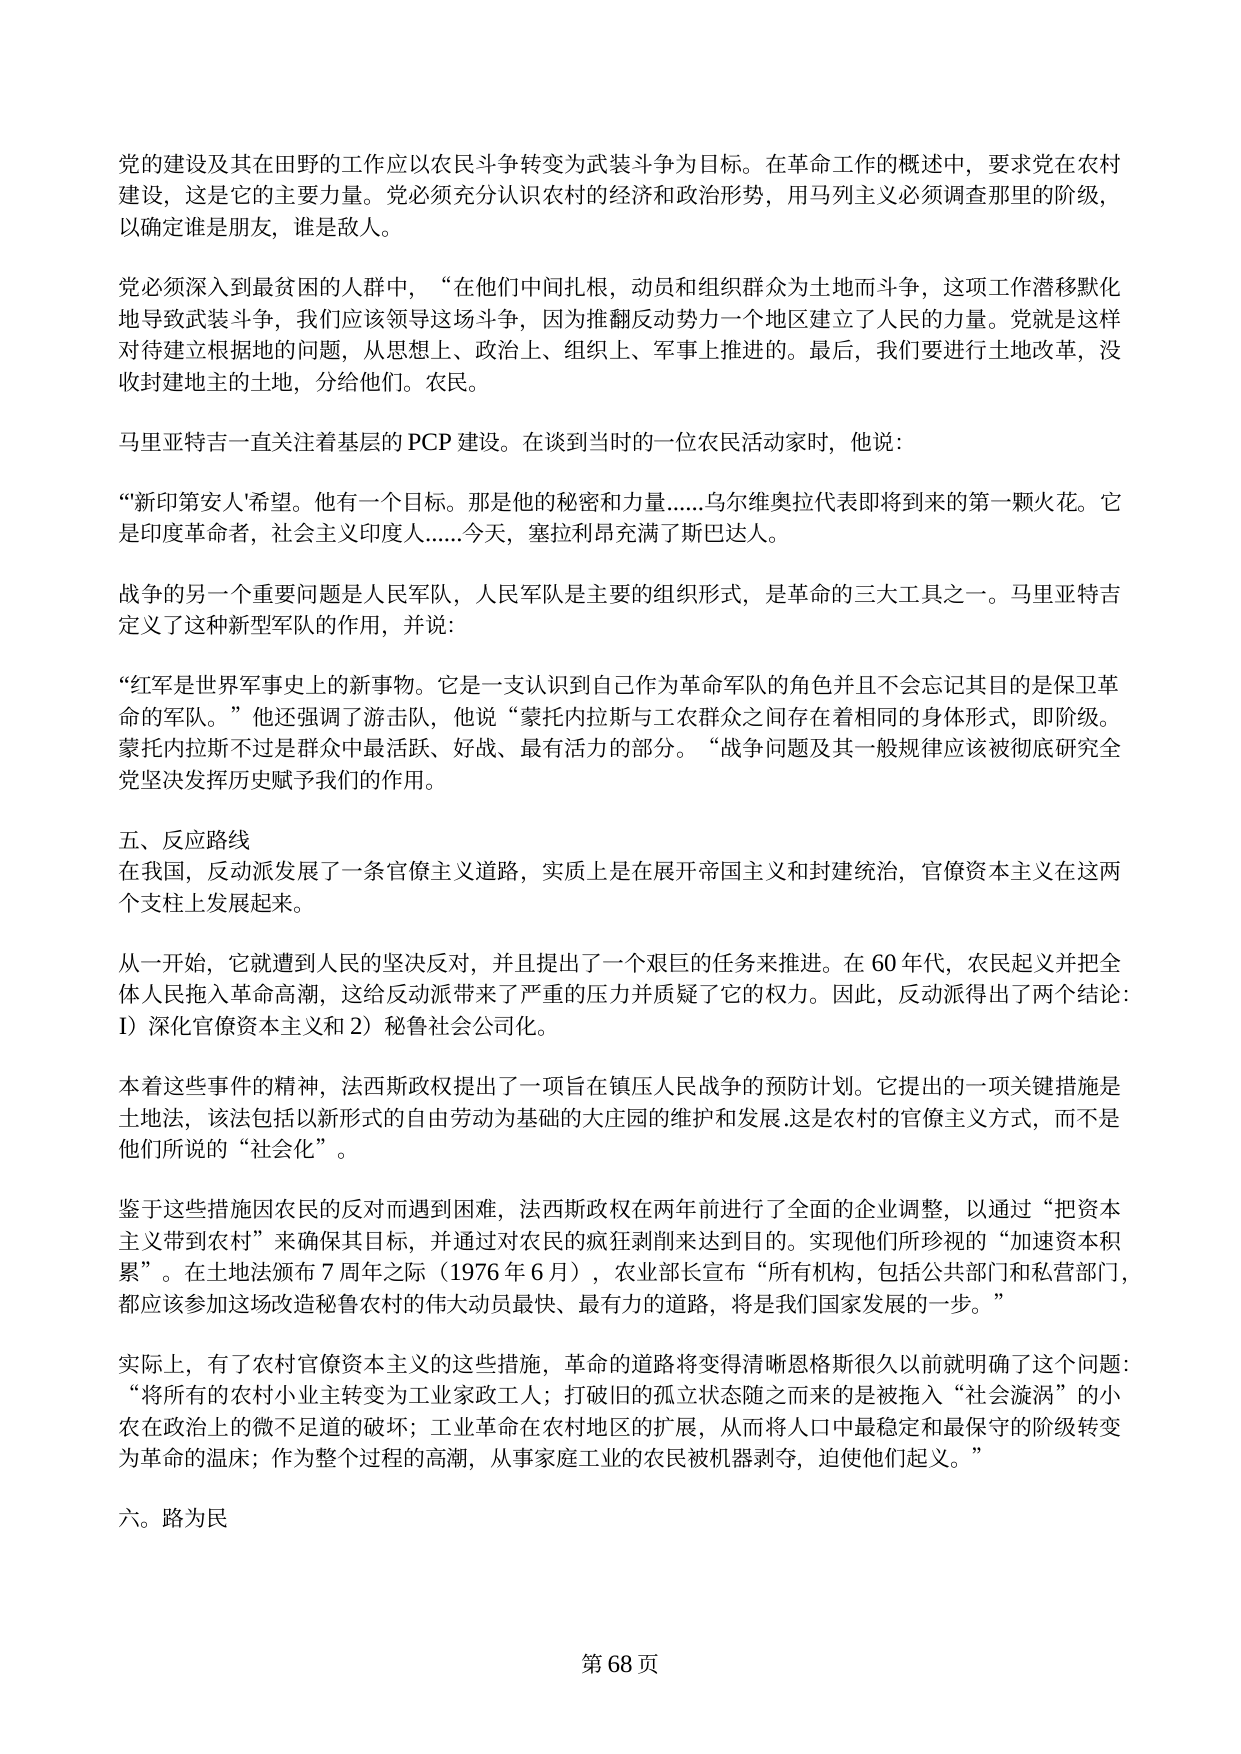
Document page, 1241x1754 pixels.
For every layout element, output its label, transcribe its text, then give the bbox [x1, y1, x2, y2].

text 五、反应路线 [118, 823, 1122, 854]
text 鉴于这些措施因农民的反对而遇到困难，法西斯政权在两年前进行了全面的企业调整，以通过“把资本主义带到农村”来确保其目标，并通过对农民的疯狂剥削来达到目的。实现他们所珍视的“加速资本积累”。在土地法颁布7周年之际（1976年6月），农业部长宣布“所有机构，包括公共部门和私营部门，都应该参加这场改造秘鲁农村的伟大动员最快、最有力的道路，将是我们国家发展的一步。” [118, 1192, 1122, 1318]
text 实际上，有了农村官僚资本主义的这些措施，革命的道路将变得清晰恩格斯很久以前就明确了这个问题：“将所有的农村小业主转变为工业家政工人；打破旧的孤立状态随之而来的是被拖入“社会漩涡”的小农在政治上的微不足道的破坏；工业革命在农村地区的扩展，从而将人口中最稳定和最保守的阶级转变为革命的温床；作为整个过程的高潮，从事家庭工业的农民被机器剥夺，迫使他们起义。” [118, 1347, 1122, 1473]
text 从一开始，它就遭到人民的坚决反对，并且提出了一个艰巨的任务来推进。在60年代，农民起义并把全体人民拖入革命高潮，这给反动派带来了严重的压力并质疑了它的权力。因此，反动派得出了两个结论：I）深化官僚资本主义和2）秘鲁社会公司化。 [118, 946, 1122, 1041]
text 党的建设及其在田野的工作应以农民斗争转变为武装斗争为目标。在革命工作的概述中，要求党在农村建设，这是它的主要力量。党必须充分认识农村的经济和政治形势，用马列主义必须调查那里的阶级，以确定谁是朋友，谁是敌人。 [118, 147, 1122, 242]
text 本着这些事件的精神，法西斯政权提出了一项旨在镇压人民战争的预防计划。它提出的一项关键措施是土地法，该法包括以新形式的自由劳动为基础的大庄园的维护和发展.这是农村的官僚主义方式，而不是他们所说的“社会化”。 [118, 1069, 1122, 1164]
text 马里亚特吉一直关注着基层的PCP建设。在谈到当时的一位农民活动家时，他说： [118, 425, 1122, 456]
text “'新印第安人'希望。他有一个目标。那是他的秘密和力量......乌尔维奥拉代表即将到来的第一颗火花。它是印度革命者，社会主义印度人......今天，塞拉利昂充满了斯巴达人。 [118, 485, 1122, 548]
text 六。路为民 [118, 1502, 1122, 1533]
text 在我国，反动派发展了一条官僚主义道路，实质上是在展开帝国主义和封建统治，官僚资本主义在这两个支柱上发展起来。 [118, 854, 1122, 917]
text 党必须深入到最贫困的人群中，“在他们中间扎根，动员和组织群众为土地而斗争，这项工作潜移默化地导致武装斗争，我们应该领导这场斗争，因为推翻反动势力一个地区建立了人民的力量。党就是这样对待建立根据地的问题，从思想上、政治上、组织上、军事上推进的。最后，我们要进行土地改革，没收封建地主的土地，分给他们。农民。 [118, 270, 1122, 396]
text 战争的另一个重要问题是人民军队，人民军队是主要的组织形式，是革命的三大工具之一。马里亚特吉定义了这种新型军队的作用，并说： [118, 577, 1122, 640]
text “红军是世界军事史上的新事物。它是一支认识到自己作为革命军队的角色并且不会忘记其目的是保卫革命的军队。”他还强调了游击队，他说“蒙托内拉斯与工农群众之间存在着相同的身体形式，即阶级。蒙托内拉斯不过是群众中最活跃、好战、最有活力的部分。“战争问题及其一般规律应该被彻底研究全党坚决发挥历史赋予我们的作用。 [118, 668, 1122, 794]
